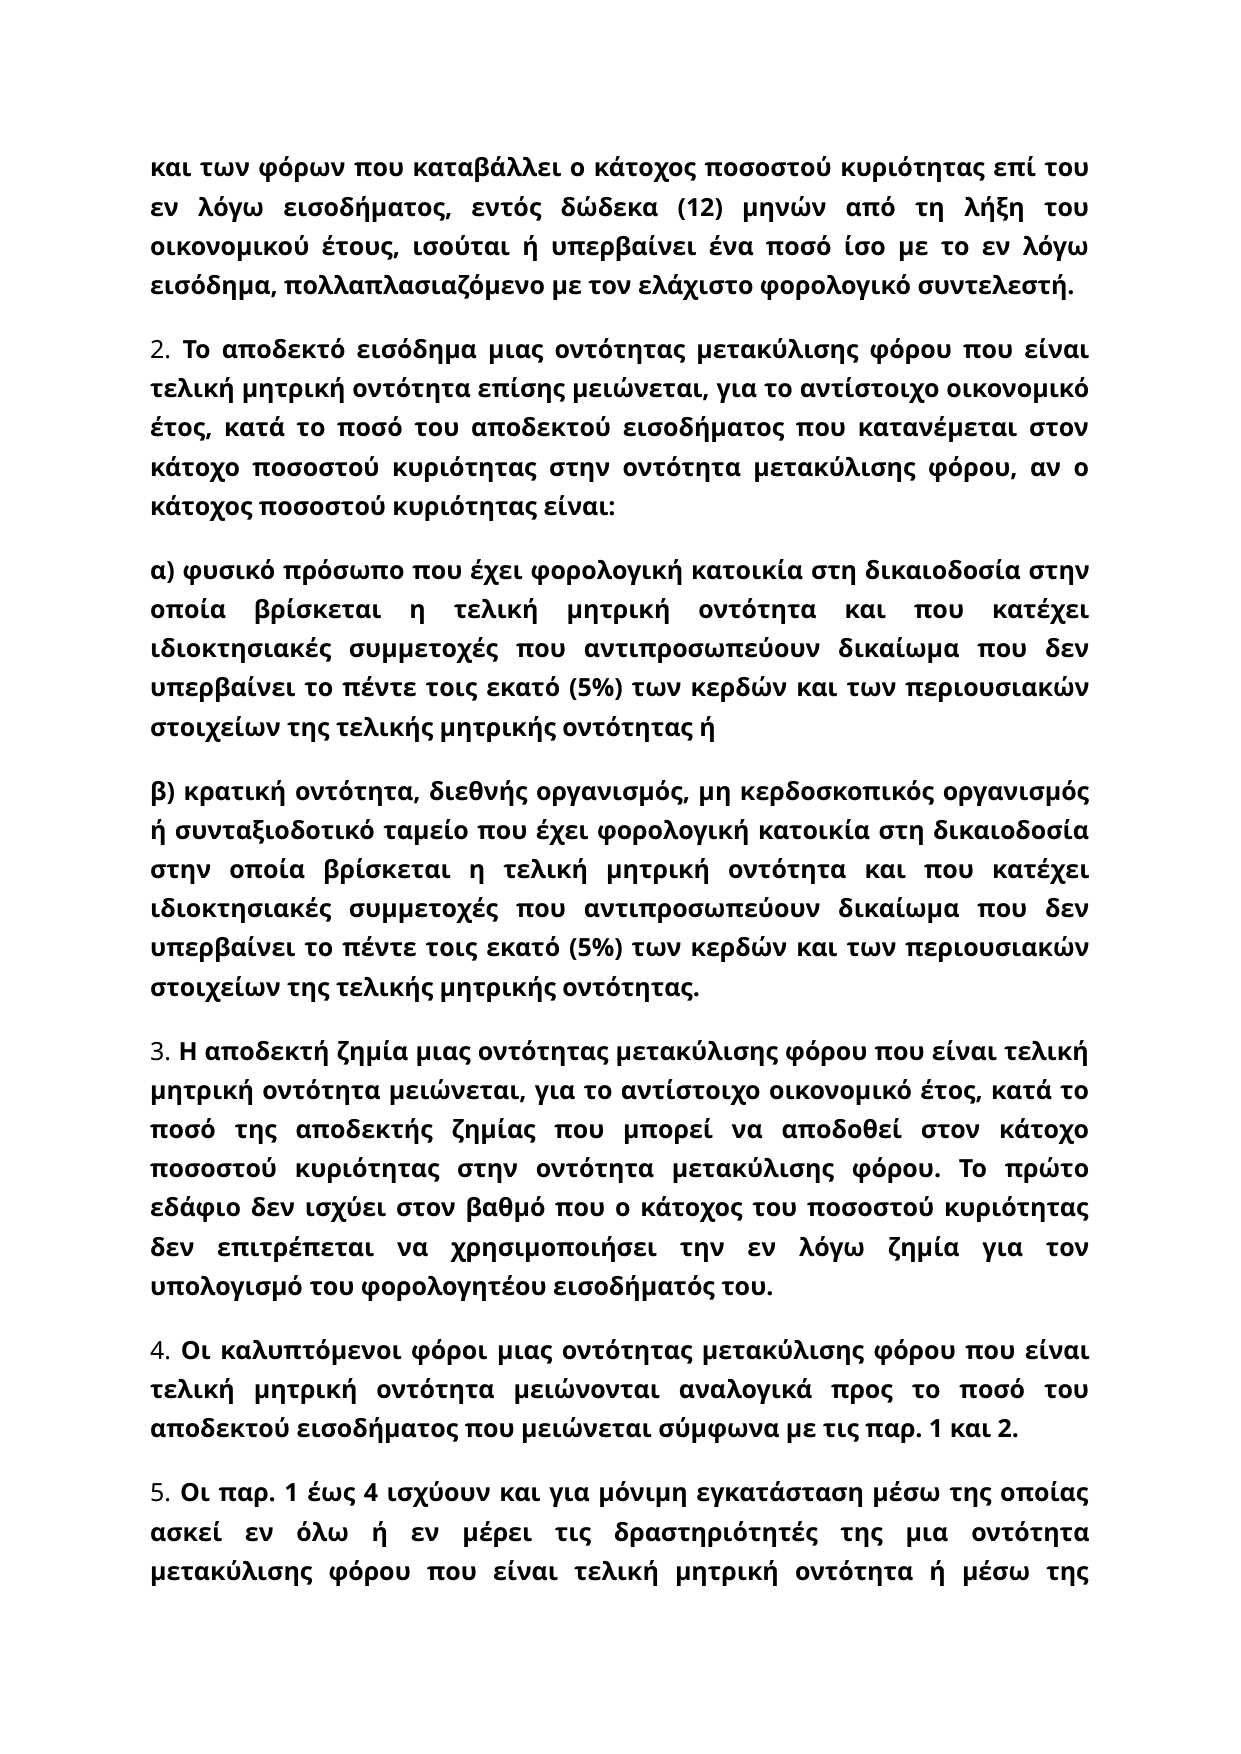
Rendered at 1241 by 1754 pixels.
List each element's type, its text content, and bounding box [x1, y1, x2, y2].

text 5. Οι παρ. 1 έως 4 ισχύουν και για μόνιμη εγκατάσταση μέσω της οποίας ασκεί εν όλω ή εν μέρει τις δραστηριότητές της μια οντότητα μετακύλισης φόρου που είναι τελική μητρική οντότητα ή μέσω της [150, 1475, 1090, 1587]
text α) φυσικό πρόσωπο που έχει φορολογική κατοικία στη δικαιοδοσία στην οποία βρίσκεται η τελική μητρική οντότητα και που κατέχει ιδιοκτησιακές συμμετοχές που αντιπροσωπεύουν δικαίωμα που δεν υπερβαίνει το πέντε τοις εκατό (5%) των κερδών και των περιουσιακών στοιχείων της τελικής μητρικής οντότητας ή [150, 552, 1090, 743]
text 3. Η αποδεκτή ζημία μιας οντότητας μετακύλισης φόρου που είναι τελική μητρική οντότητα μειώνεται, για το αντίστοιχο οικονομικό έτος, κατά το ποσό της αποδεκτής ζημίας που μπορεί να αποδοθεί στον κάτοχο ποσοστού κυριότητας στην οντότητα μετακύλισης φόρου. Το πρώτο εδάφιο δεν ισχύει στον βαθμό που ο κάτοχος του ποσοστού κυριότητας δεν επιτρέπεται να χρησιμοποιήσει την εν λόγω ζημία για τον υπολογισμό του φορολογητέου εισοδήματός του. [150, 1033, 1090, 1302]
text β) κρατική οντότητα, διεθνής οργανισμός, μη κερδοσκοπικός οργανισμός ή συνταξιοδοτικό ταμείο που έχει φορολογική κατοικία στη δικαιοδοσία στην οποία βρίσκεται η τελική μητρική οντότητα και που κατέχει ιδιοκτησιακές συμμετοχές που αντιπροσωπεύουν δικαίωμα που δεν υπερβαίνει το πέντε τοις εκατό (5%) των κερδών και των περιουσιακών στοιχείων της τελικής μητρικής οντότητας. [150, 773, 1090, 1003]
text 4. Οι καλυπτόμενοι φόροι μιας οντότητας μετακύλισης φόρου που είναι τελική μητρική οντότητα μειώνονται αναλογικά προς το ποσό του αποδεκτού εισοδήματος που μειώνεται σύμφωνα με τις παρ. 1 και 2. [150, 1332, 1090, 1445]
text και των φόρων που καταβάλλει ο κάτοχος ποσοστού κυριότητας επί του εν λόγω εισοδήματος, εντός δώδεκα (12) μηνών από τη λήξη του οικονομικού έτους, ισούται ή υπερβαίνει ένα ποσό ίσο με το εν λόγω εισόδημα, πολλαπλασιαζόμενο με τον ελάχιστο φορολογικό συντελεστή. [150, 150, 1090, 302]
text 2. Το αποδεκτό εισόδημα μιας οντότητας μετακύλισης φόρου που είναι τελική μητρική οντότητα επίσης μειώνεται, για το αντίστοιχο οικονομικό έτος, κατά το ποσό του αποδεκτού εισοδήματος που κατανέμεται στον κάτοχο ποσοστού κυριότητας στην οντότητα μετακύλισης φόρου, αν ο κάτοχος ποσοστού κυριότητας είναι: [150, 332, 1090, 522]
